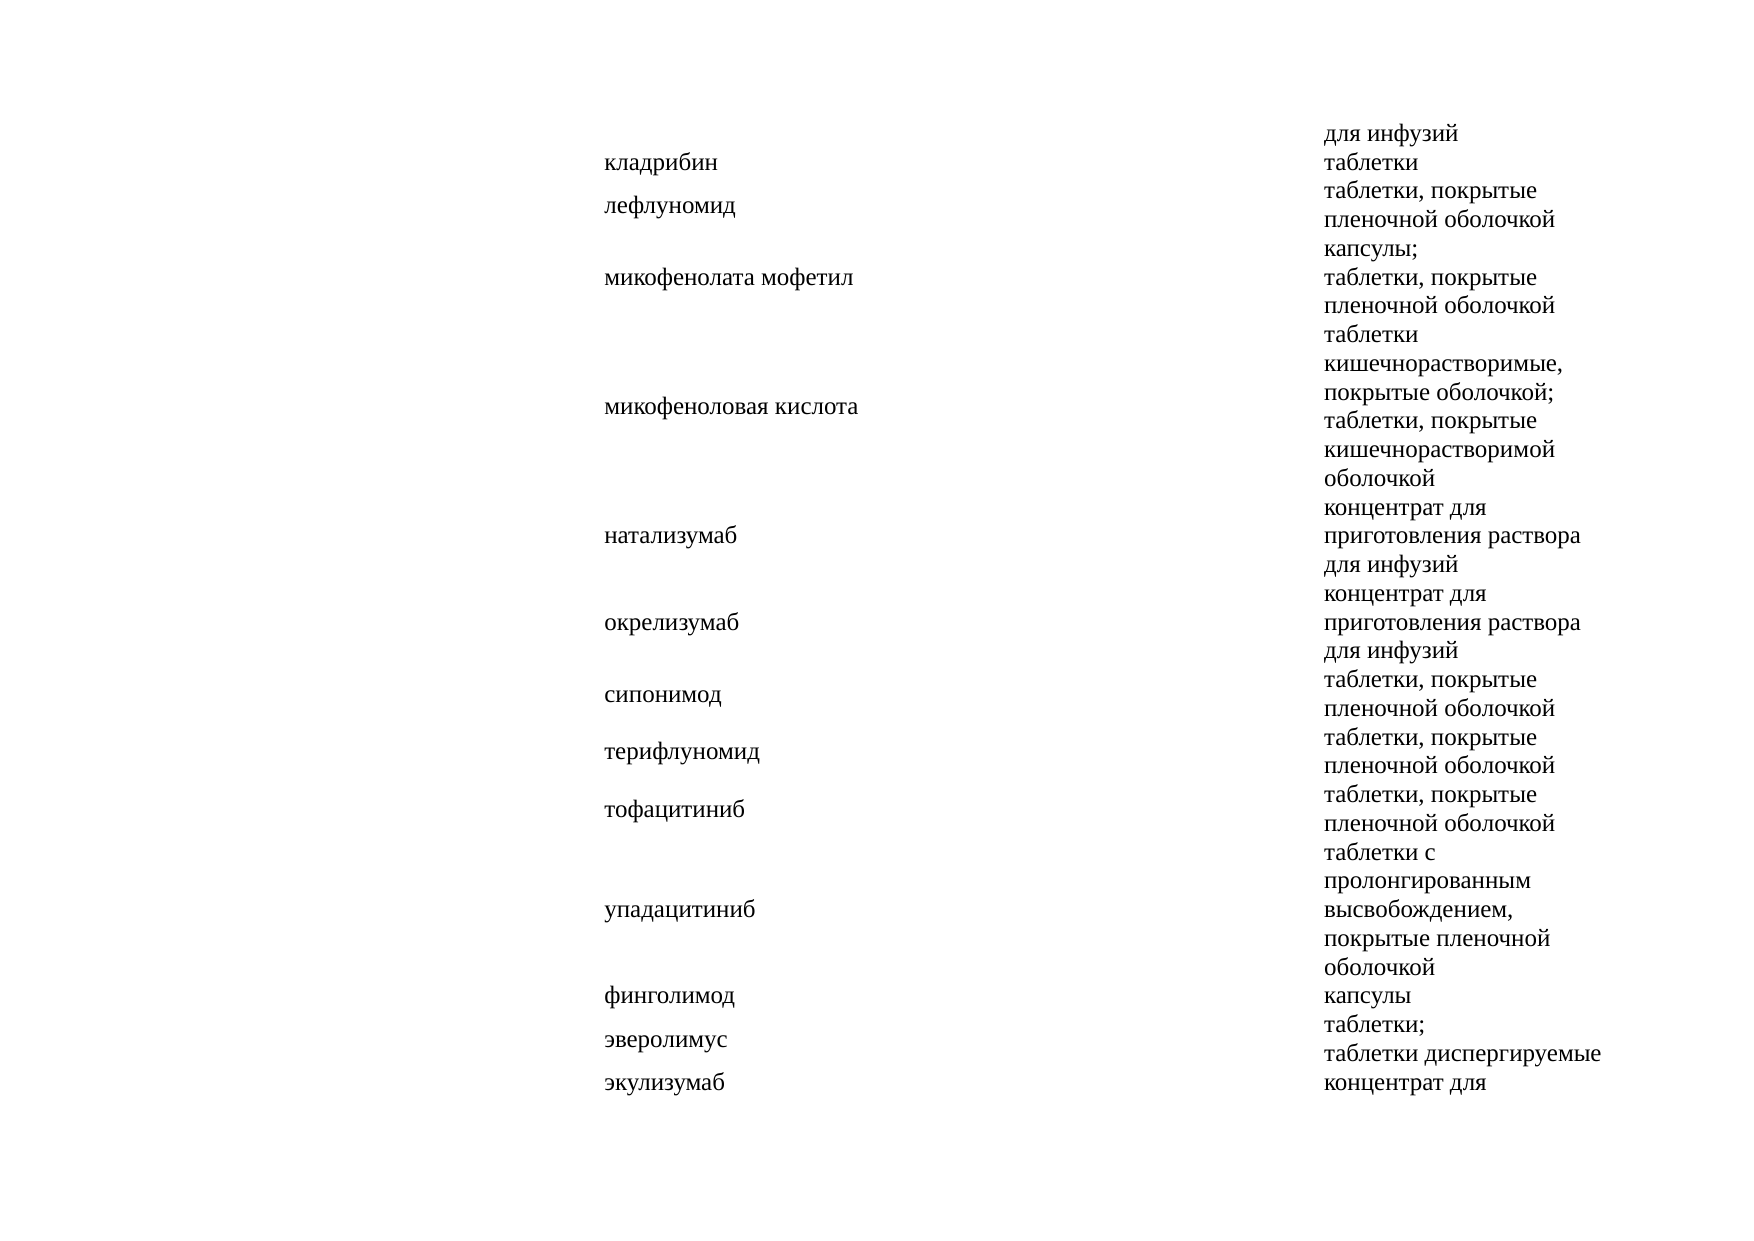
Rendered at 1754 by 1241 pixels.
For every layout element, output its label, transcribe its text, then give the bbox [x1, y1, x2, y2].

table_cell упадацитиниб [604, 837, 1324, 981]
table_cell [118, 492, 204, 578]
table_cell [118, 664, 204, 722]
table_cell финголимод [604, 981, 1324, 1009]
table_cell [118, 578, 204, 664]
table_cell таблетки, покрытые пленочной оболочкой [1324, 176, 1607, 233]
table_cell капсулы [1324, 981, 1607, 1009]
table_cell [118, 722, 204, 779]
table_cell лефлуномид [604, 176, 1324, 233]
table_cell кладрибин [604, 147, 1324, 176]
table_cell [204, 176, 604, 233]
table_cell эверолимус [604, 1009, 1324, 1067]
table_cell таблетки, покрытые пленочной оболочкой [1324, 664, 1607, 722]
table_cell [204, 722, 604, 779]
table_cell таблетки кишечнорастворимые, покрытые оболочкой; таблетки, покрытые кишечнорастворимой оболочкой [1324, 319, 1607, 492]
table_cell [204, 664, 604, 722]
table_cell [118, 147, 204, 176]
table_cell [604, 118, 1324, 147]
table_cell [204, 779, 604, 837]
table_cell [118, 176, 204, 233]
table_cell [204, 1067, 604, 1120]
table_cell сипонимод [604, 664, 1324, 722]
table_cell натализумаб [604, 492, 1324, 578]
table_cell таблетки, покрытые пленочной оболочкой [1324, 722, 1607, 779]
table_cell [204, 981, 604, 1009]
table_cell концентрат для [1324, 1067, 1607, 1120]
table_cell микофенолата мофетил [604, 233, 1324, 319]
table_cell концентрат для приготовления раствора для инфузий [1324, 492, 1607, 578]
table_cell [204, 1009, 604, 1067]
table_cell [118, 319, 204, 492]
table_cell [118, 1009, 204, 1067]
table_cell терифлуномид [604, 722, 1324, 779]
table_cell [118, 779, 204, 837]
table_cell [204, 118, 604, 147]
table_cell для инфузий [1324, 118, 1607, 147]
table_cell [204, 492, 604, 578]
table_cell [204, 578, 604, 664]
table_cell таблетки; таблетки диспергируемые [1324, 1009, 1607, 1067]
table_cell концентрат для приготовления раствора для инфузий [1324, 578, 1607, 664]
table_cell таблетки, покрытые пленочной оболочкой [1324, 779, 1607, 837]
table_cell [118, 118, 204, 147]
table_cell [118, 233, 204, 319]
table_cell окрелизумаб [604, 578, 1324, 664]
table_cell [204, 147, 604, 176]
table_cell экулизумаб [604, 1067, 1324, 1120]
table_cell капсулы; таблетки, покрытые пленочной оболочкой [1324, 233, 1607, 319]
table_cell [118, 981, 204, 1009]
table_cell [118, 1067, 204, 1120]
table_cell таблетки с пролонгированным высвобождением, покрытые пленочной оболочкой [1324, 837, 1607, 981]
table_cell таблетки [1324, 147, 1607, 176]
table_cell [204, 837, 604, 981]
table_cell [204, 233, 604, 319]
table_cell [204, 319, 604, 492]
table_cell тофацитиниб [604, 779, 1324, 837]
table_cell микофеноловая кислота [604, 319, 1324, 492]
table_cell [118, 837, 204, 981]
